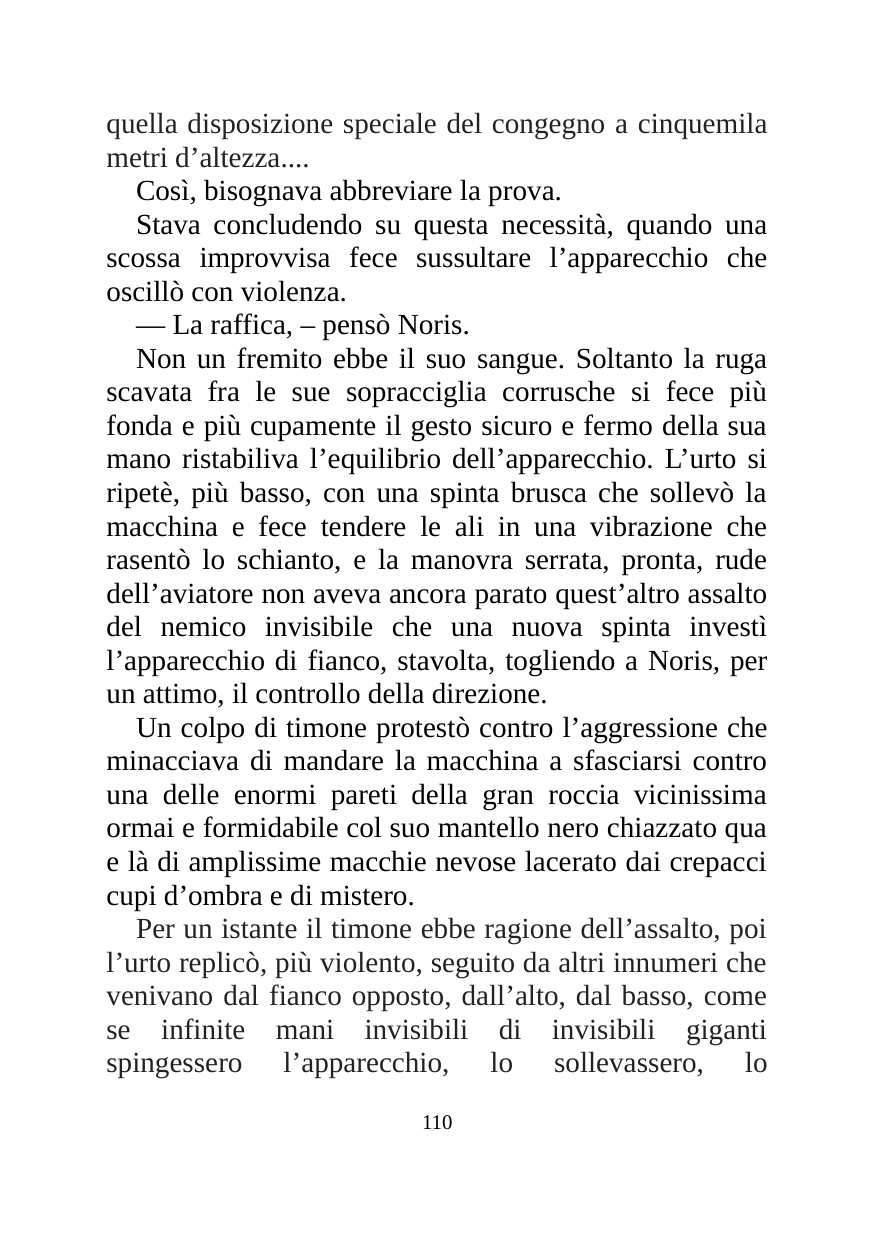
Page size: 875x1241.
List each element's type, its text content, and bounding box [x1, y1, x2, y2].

text quella disposizione speciale del congegno a cinquemila metri d’altezza.... [106, 106, 768, 173]
text — La raffica, – pensò Noris. [106, 307, 768, 341]
text Non un fremito ebbe il suo sangue. Soltanto la ruga scavata fra le sue sopracciglia corrusche si fece più fonda e più cupamente il gesto sicuro e fermo della sua mano ristabiliva l’equilibrio dell’apparecchio. L’urto si ripetè, più basso, con una spinta brusca che sollevò la macchina e fece tendere le ali in una vibrazione che rasentò lo schianto, e la manovra serrata, pronta, rude dell’aviatore non aveva ancora parato quest’altro assalto del nemico invisibile che una nuova spinta investì l’apparecchio di fianco, stavolta, togliendo a Noris, per un attimo, il controllo della direzione. [106, 341, 768, 710]
text Stava concludendo su questa necessità, quando una scossa improvvisa fece sussultare l’apparecchio che oscillò con violenza. [106, 207, 768, 307]
text Un colpo di timone protestò contro l’aggressione che minacciava di mandare la macchina a sfasciarsi contro una delle enormi pareti della gran roccia vicinissima ormai e formidabile col suo mantello nero chiazzato qua e là di amplissime macchie nevose lacerato dai crepacci cupi d’ombra e di mistero. [106, 710, 768, 911]
text Per un istante il timone ebbe ragione dell’assalto, poi l’urto replicò, più violento, seguito da altri innumeri che venivano dal fianco opposto, dall’alto, dal basso, come se infinite mani invisibili di invisibili giganti spingessero l’apparecchio, lo sollevassero, lo [106, 911, 768, 1079]
text Così, bisognava abbreviare la prova. [106, 173, 768, 207]
